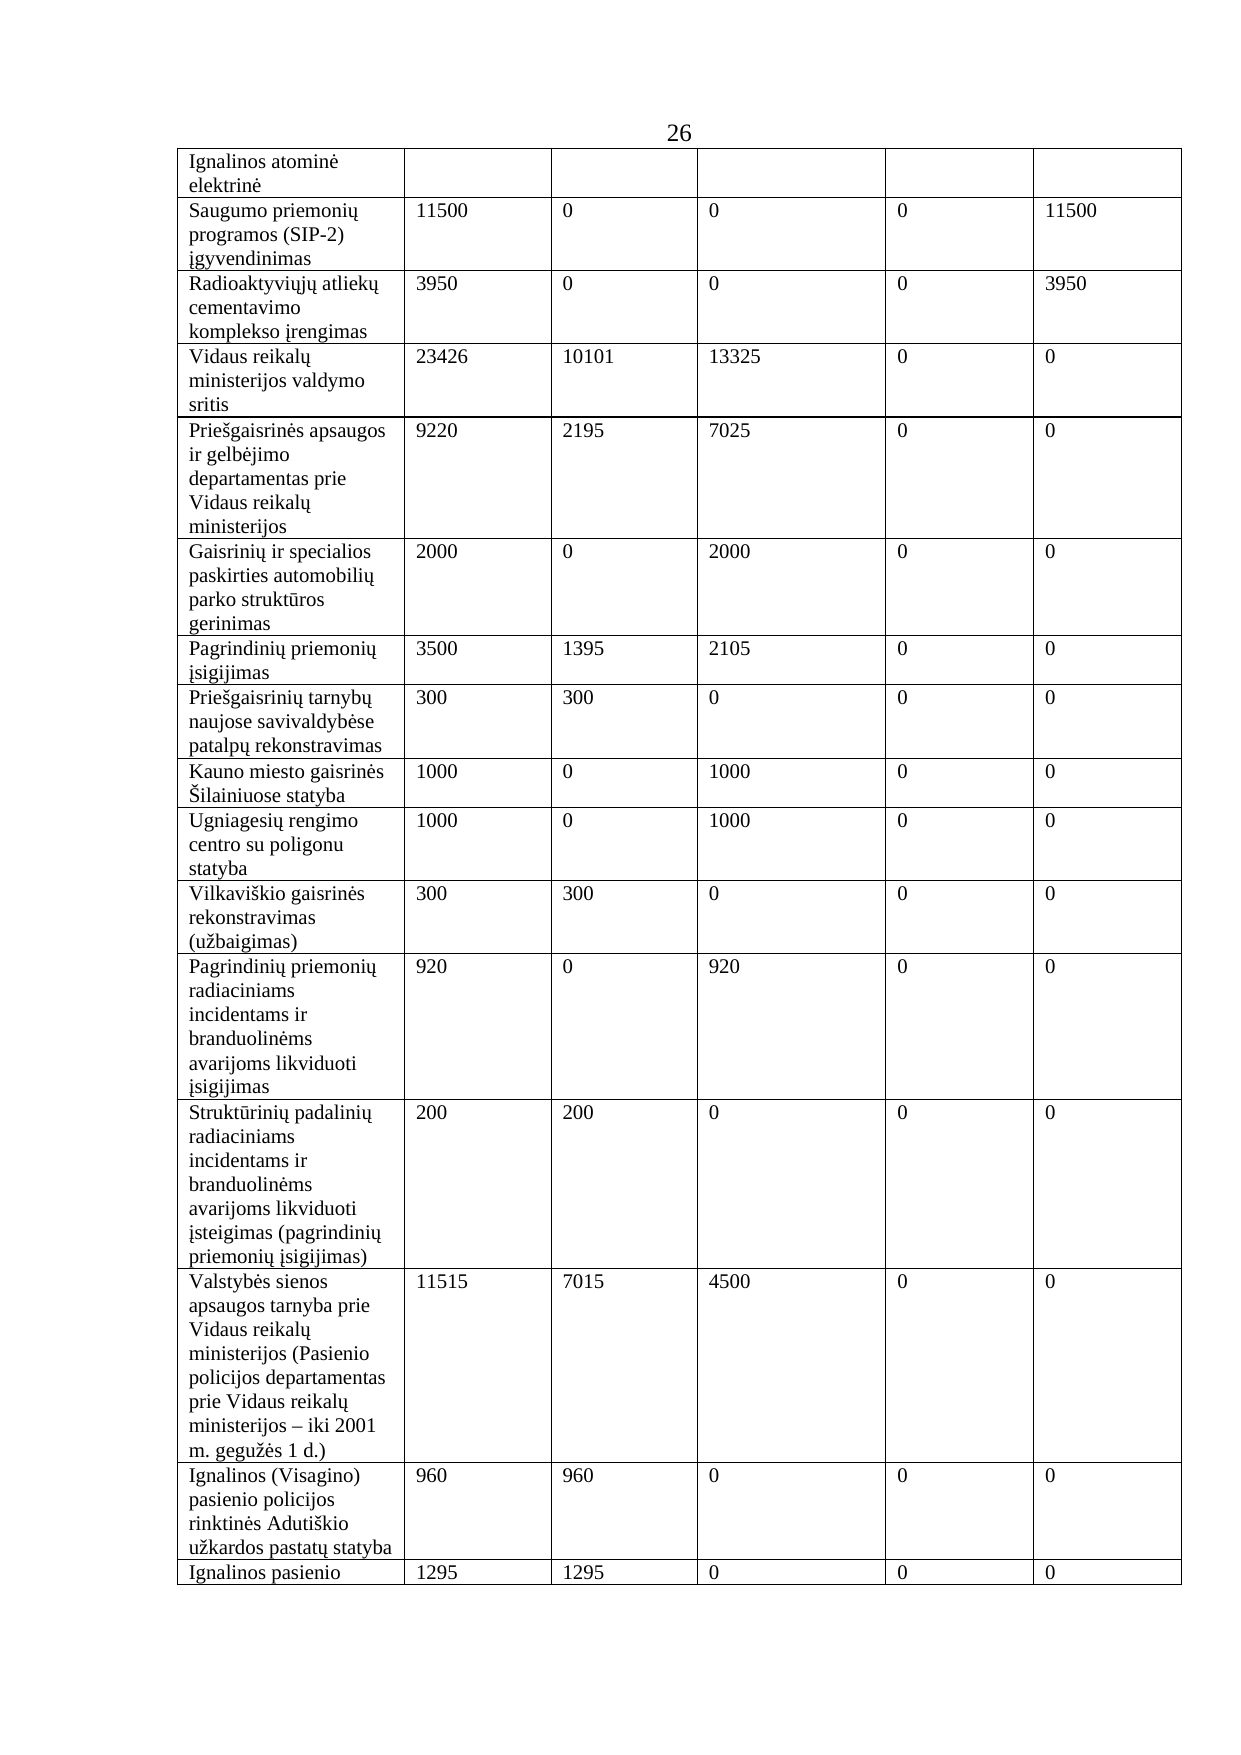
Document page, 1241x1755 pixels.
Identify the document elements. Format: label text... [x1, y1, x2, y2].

table_cell 10101 [552, 344, 697, 416]
table_cell 0 [698, 685, 885, 757]
table_cell 0 [886, 808, 1033, 880]
table_cell 0 [886, 1100, 1033, 1268]
table_cell [405, 149, 551, 197]
table_cell Pagrindinių priemonių radiaciniams incidentams ir branduolinėms avarijoms likviduoti įsigijimas [178, 954, 404, 1098]
table_cell [1034, 149, 1181, 197]
table_cell 4500 [698, 1269, 885, 1462]
table_cell 0 [886, 759, 1033, 807]
table_cell 0 [886, 271, 1033, 343]
table_cell 0 [1034, 808, 1181, 880]
table_cell 23426 [405, 344, 551, 416]
table_cell 0 [552, 539, 697, 635]
table_cell 0 [1034, 1560, 1181, 1584]
table_cell 2000 [698, 539, 885, 635]
table_cell 2000 [405, 539, 551, 635]
table_cell 0 [698, 271, 885, 343]
table_cell Priešgaisrinių tarnybų naujose savivaldybėse patalpų rekonstravimas [178, 685, 404, 757]
table_cell 11500 [1034, 198, 1181, 270]
table_cell Saugumo priemonių programos (SIP-2) įgyvendinimas [178, 198, 404, 270]
table_cell 0 [1034, 685, 1181, 757]
table_cell 1000 [405, 808, 551, 880]
table_cell 0 [1034, 636, 1181, 684]
table_cell Struktūrinių padalinių radiaciniams incidentams ir branduolinėms avarijoms likviduoti įsteigimas (pagrindinių priemonių įsigijimas) [178, 1100, 404, 1268]
table_cell 0 [1034, 418, 1181, 538]
table_cell 0 [886, 954, 1033, 1098]
table_cell 0 [1034, 539, 1181, 635]
table_cell 0 [886, 539, 1033, 635]
table_cell 920 [405, 954, 551, 1098]
table_cell 0 [1034, 1463, 1181, 1559]
table_cell 0 [886, 685, 1033, 757]
table_cell 0 [552, 198, 697, 270]
table_cell 1295 [552, 1560, 697, 1584]
table_cell Ignalinos (Visagino) pasienio policijos rinktinės Adutiškio užkardos pastatų statyba [178, 1463, 404, 1559]
table_cell Pagrindinių priemonių įsigijimas [178, 636, 404, 684]
table_cell Ignalinos atominė elektrinė [178, 149, 404, 197]
table_cell 0 [886, 418, 1033, 538]
table_cell 0 [1034, 881, 1181, 953]
table_cell 0 [552, 808, 697, 880]
table_cell 1000 [698, 759, 885, 807]
table_cell 0 [552, 271, 697, 343]
table_cell 960 [405, 1463, 551, 1559]
table_cell Vilkaviškio gaisrinės rekonstravimas (užbaigimas) [178, 881, 404, 953]
table_cell 0 [698, 198, 885, 270]
table_cell 0 [886, 344, 1033, 416]
table_cell [698, 149, 885, 197]
table_cell 920 [698, 954, 885, 1098]
table_cell 0 [1034, 1269, 1181, 1462]
table_cell 0 [886, 881, 1033, 953]
table_cell 0 [1034, 344, 1181, 416]
table_cell Radioaktyviųjų atliekų cementavimo komplekso įrengimas [178, 271, 404, 343]
table_cell 7015 [552, 1269, 697, 1462]
table_cell 0 [698, 1463, 885, 1559]
table_cell 0 [886, 636, 1033, 684]
table_cell 0 [886, 198, 1033, 270]
table_cell 0 [552, 759, 697, 807]
table_cell Valstybės sienos apsaugos tarnyba prie Vidaus reikalų ministerijos (Pasienio policijos departamentas prie Vidaus reikalų ministerijos – iki 2001 m. gegužės 1 d.) [178, 1269, 404, 1462]
table_cell 7025 [698, 418, 885, 538]
table_cell 0 [1034, 954, 1181, 1098]
table_cell 0 [886, 1269, 1033, 1462]
table_cell 3500 [405, 636, 551, 684]
table_cell 0 [1034, 759, 1181, 807]
table_cell 300 [405, 881, 551, 953]
table_cell 0 [886, 1560, 1033, 1584]
table_cell 11500 [405, 198, 551, 270]
table_cell 9220 [405, 418, 551, 538]
table_cell 2195 [552, 418, 697, 538]
table_cell 0 [1034, 1100, 1181, 1268]
table_cell 1395 [552, 636, 697, 684]
table_cell 3950 [1034, 271, 1181, 343]
table_cell 1295 [405, 1560, 551, 1584]
table_cell Ignalinos pasienio [178, 1560, 404, 1584]
table_cell 3950 [405, 271, 551, 343]
table_cell Priešgaisrinės apsaugos ir gelbėjimo departamentas prie Vidaus reikalų ministerijos [178, 418, 404, 538]
table_cell 200 [405, 1100, 551, 1268]
table_cell 1000 [405, 759, 551, 807]
table_cell 1000 [698, 808, 885, 880]
table_cell 0 [698, 881, 885, 953]
table_cell 300 [552, 685, 697, 757]
table_cell 0 [698, 1100, 885, 1268]
table_cell 960 [552, 1463, 697, 1559]
table_cell 200 [552, 1100, 697, 1268]
table_cell 13325 [698, 344, 885, 416]
table_cell 0 [552, 954, 697, 1098]
table_cell 300 [405, 685, 551, 757]
table_cell [552, 149, 697, 197]
table_cell Ugniagesių rengimo centro su poligonu statyba [178, 808, 404, 880]
table_cell Kauno miesto gaisrinės Šilainiuose statyba [178, 759, 404, 807]
table_cell 300 [552, 881, 697, 953]
table_cell 11515 [405, 1269, 551, 1462]
table_cell Gaisrinių ir specialios paskirties automobilių parko struktūros gerinimas [178, 539, 404, 635]
table_cell 2105 [698, 636, 885, 684]
table_cell Vidaus reikalų ministerijos valdymo sritis [178, 344, 404, 416]
table_cell [886, 149, 1033, 197]
table_cell 0 [698, 1560, 885, 1584]
table_cell 0 [886, 1463, 1033, 1559]
